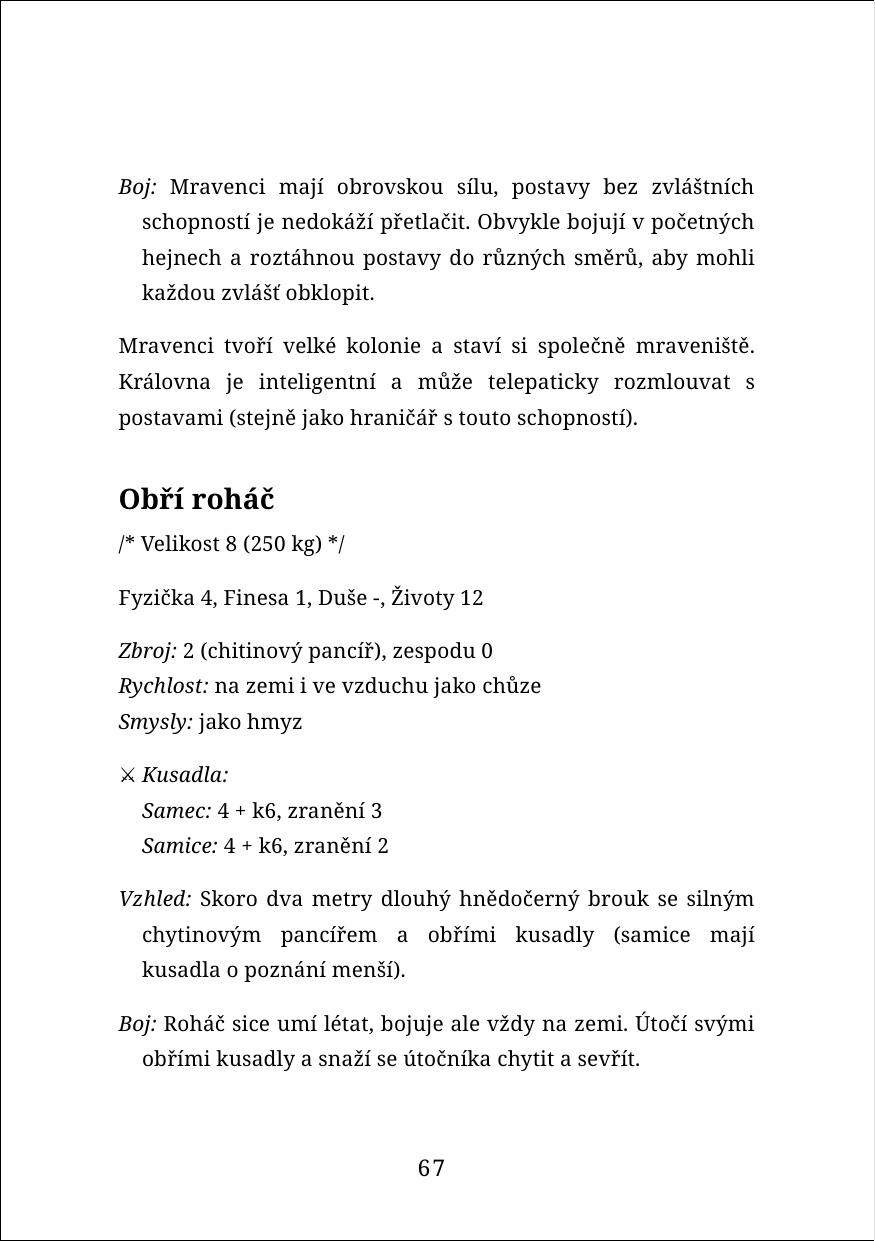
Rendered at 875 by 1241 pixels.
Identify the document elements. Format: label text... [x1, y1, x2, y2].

subtitle Obří roháč [118, 479, 756, 518]
text Samice: 4 + k6, zranění 2 [142, 831, 756, 860]
text Smysly: jako hmyz [118, 707, 756, 736]
text Boj: Mravenci mají obrovskou sílu, postavy bez zvláštních schopností je nedokáží přetlačit. Obvykle bojují v početných hejnech a roztáhnou postavy do různých směrů, aby mohli každou zvlášť obklopit. [118, 172, 756, 307]
text Mravenci tvoří velké kolonie a staví si společně mraveniště. Královna je inteligentní a může telepaticky rozmlouvat s postavami (stejně jako hraničář s touto schopností). [118, 332, 756, 431]
text Boj: Roháč sice umí létat, bojuje ale vždy na zemi. Útočí svými obřími kusadly a snaží se útočníka chytit a sevřít. [118, 1009, 756, 1073]
text ⚔ Kusadla: [118, 760, 756, 789]
text Zbroj: 2 (chitinový pancíř), zespodu 0 [118, 636, 756, 664]
text Vzhled: Skoro dva metry dlouhý hnědočerný brouk se silným chytinovým pancířem a obřími kusadly (samice mají kusadla o poznání menší). [118, 884, 756, 984]
text Fyzička 4, Finesa 1, Duše -, Životy 12 [118, 583, 756, 611]
text /* Velikost 8 (250 kg) */ [118, 529, 756, 558]
text Rychlost: na zemi i ve vzduchu jako chůze [118, 672, 756, 700]
text Samec: 4 + k6, zranění 3 [142, 796, 756, 824]
